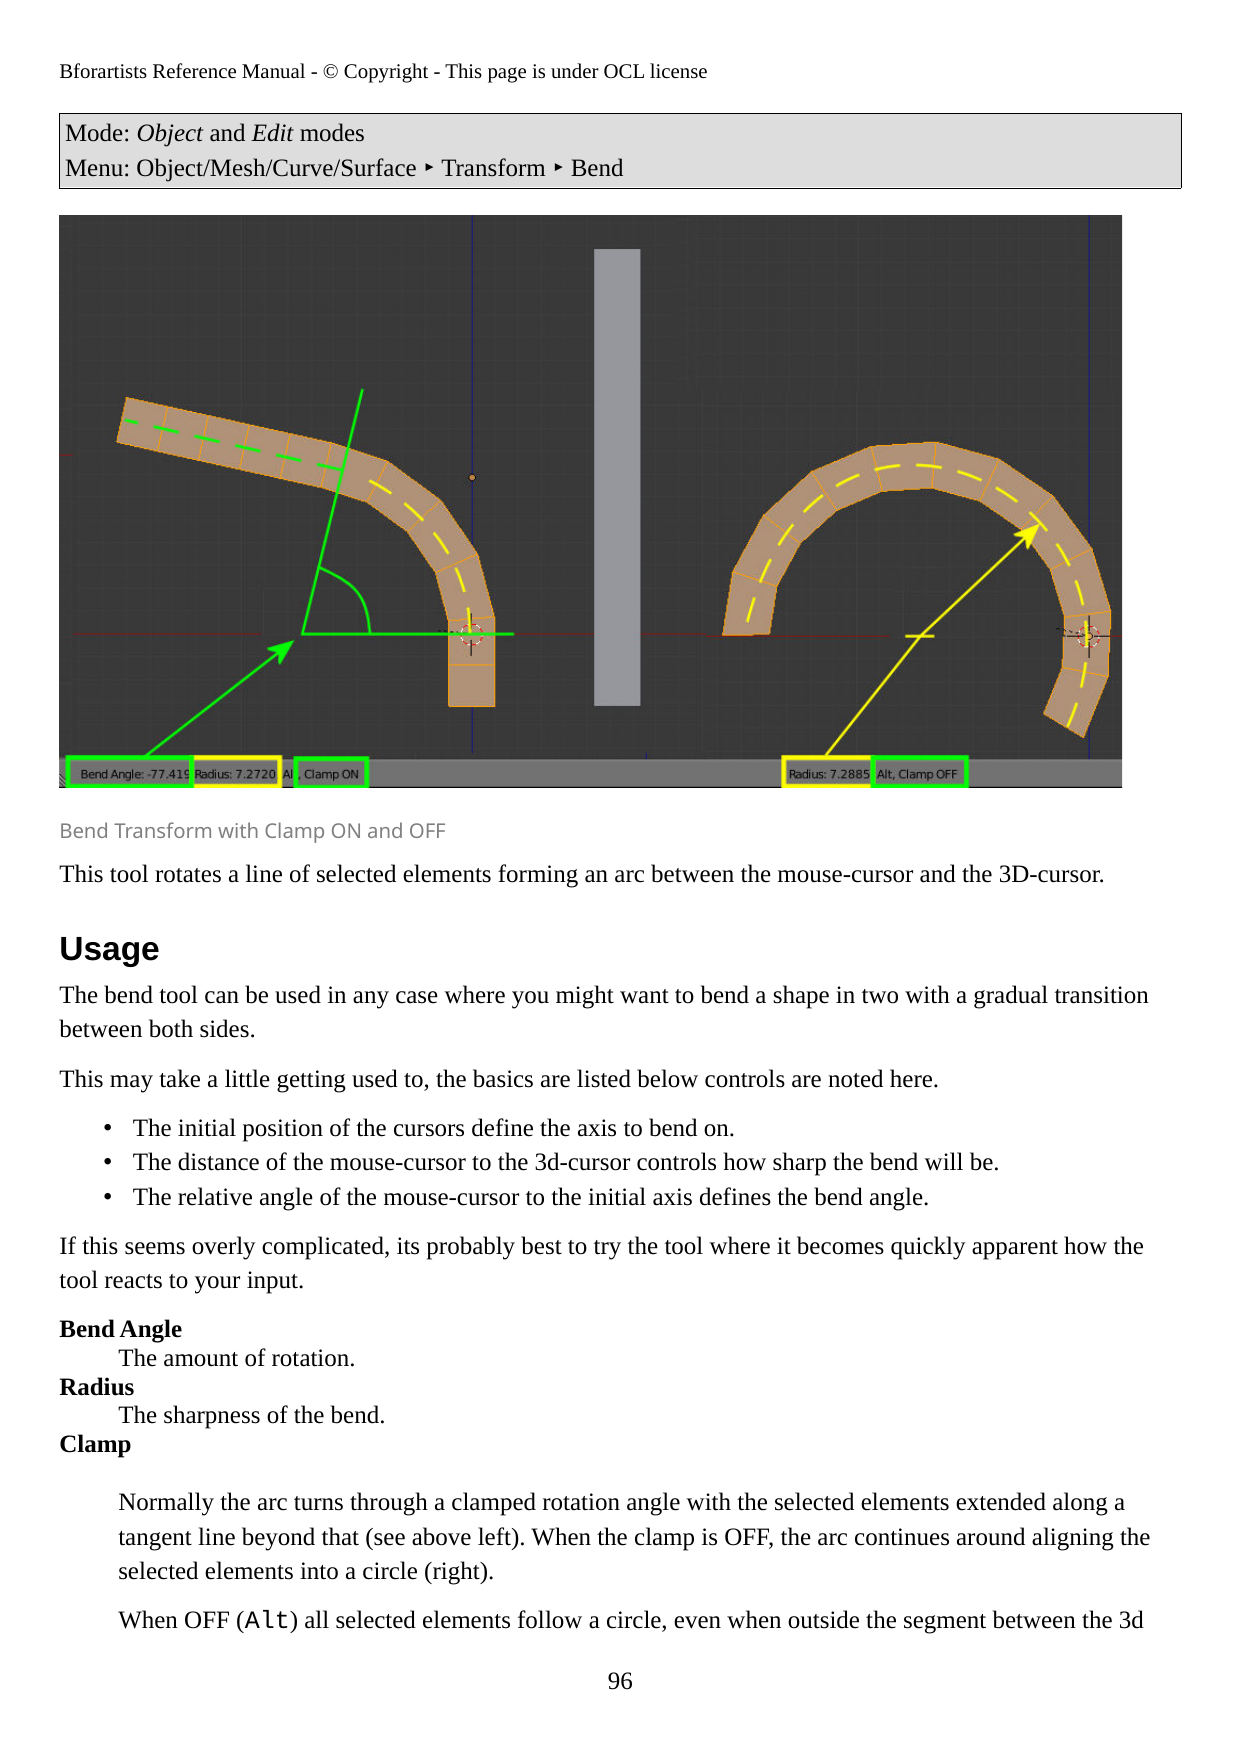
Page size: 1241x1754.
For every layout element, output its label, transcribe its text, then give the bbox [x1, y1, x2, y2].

list The relative angle of the mouse-cursor to the initial axis defines the bend angle. [103, 1182, 1181, 1210]
text Bend Transform with Clamp ON and OFF [59, 813, 1181, 844]
text Normally the arc turns through a clamped rotation angle with the selected elements extended along a tangent line beyond that (see above left). When the clamp is OFF, the arc continues around aligning the selected elements into a circle (right). [118, 1487, 1181, 1585]
text When OFF (Alt) all selected elements follow a circle, even when outside the segment between the 3d [118, 1606, 1181, 1636]
picture [59, 215, 1123, 788]
text If this seems overly complicated, its probably best to try the tool where it becomes quickly apparent how the tool reacts to your input. [59, 1231, 1181, 1294]
subtitle Bend Angle [59, 1314, 1181, 1343]
list The sharpness of the bend. [118, 1401, 1181, 1429]
text This tool rotates a line of selected elements forming an arc between the mouse-cursor and the 3D-cursor. [59, 859, 1181, 888]
subtitle Radius [59, 1372, 1181, 1401]
list The amount of rotation. [118, 1343, 1181, 1372]
subtitle Usage [59, 929, 1181, 968]
text This may take a little getting used to, the basics are listed below controls are noted here. [59, 1064, 1181, 1092]
list The initial position of the cursors define the axis to bend on. [103, 1113, 1181, 1141]
list The distance of the mouse-cursor to the 3d-cursor controls how sharp the bend will be. [103, 1147, 1181, 1176]
table_cell Mode: Object and Edit modes Menu: Object/Mesh/Curve/Surface ‣ Transform ‣ Bend [60, 114, 1181, 187]
text The bend tool can be used in any case where you might want to bend a shape in two with a gradual transition between both sides. [59, 980, 1181, 1043]
subtitle Clamp [59, 1429, 1181, 1458]
